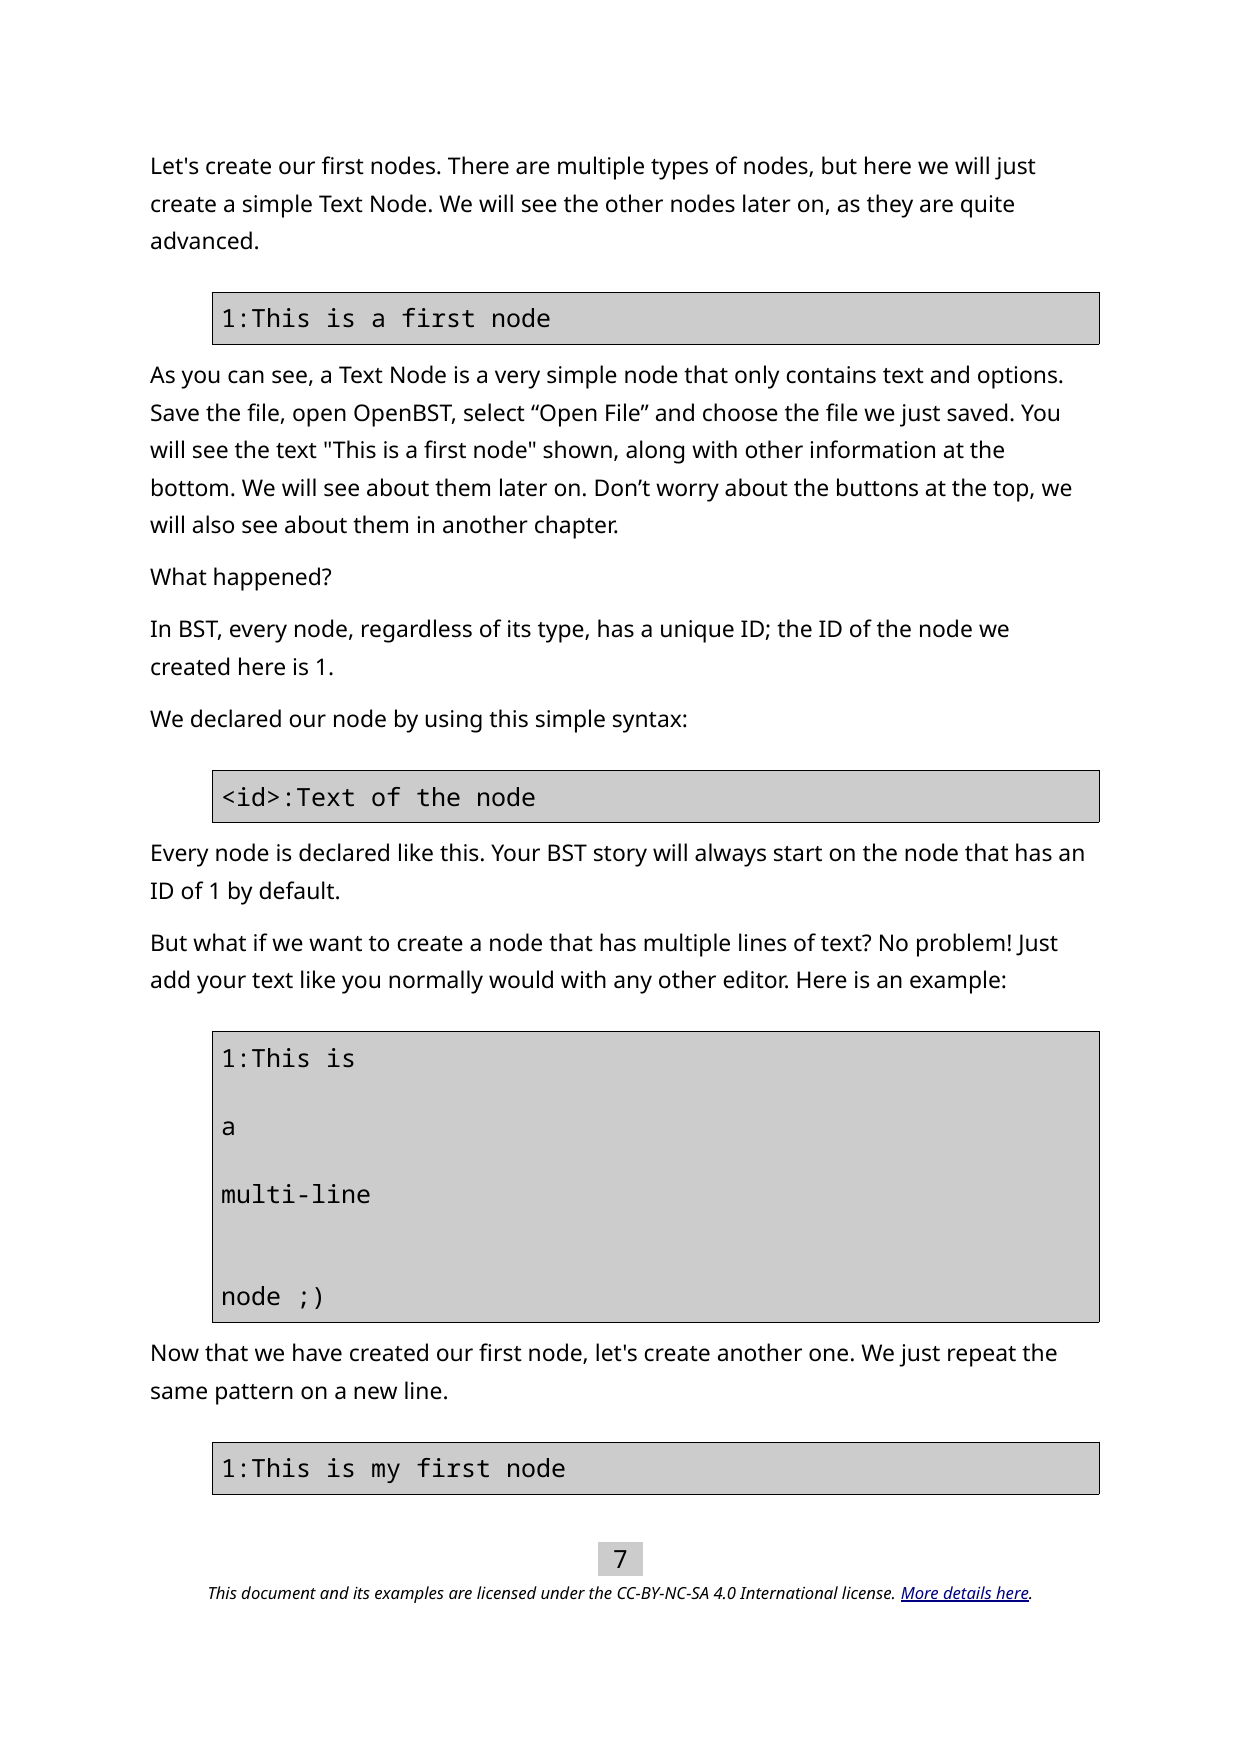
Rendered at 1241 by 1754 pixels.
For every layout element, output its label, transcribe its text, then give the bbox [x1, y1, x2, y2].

text As you can see, a Text Node is a very simple node that only contains text and options. Save the file, open OpenBST, select “Open File” and choose the file we just saved. You will see the text "This is a first node" shown, along with other information at the bottom. We will see about them later on. Don’t worry about the buttons at the top, we will also see about them in another chapter. [150, 359, 1090, 541]
text Every node is declared like this. Your BST story will always start on the node that has an ID of 1 by default. [150, 837, 1090, 906]
text In BST, every node, regardless of its type, has a unique ID; the ID of the node we created here is 1. [150, 613, 1090, 682]
text We declared our node by using this simple syntax: [150, 703, 1090, 734]
text 1:This is a first node [213, 293, 1099, 344]
text 1:This is my first node [213, 1443, 1099, 1494]
text But what if we want to create a node that has multiple lines of text? No problem! Just add your text like you normally would with any other editor. Here is an example: [150, 927, 1090, 996]
text Now that we have created our first node, let's create another one. We just repeat the same pattern on a new line. [150, 1337, 1090, 1406]
text 1:This is [213, 1032, 1099, 1066]
text node ;) [213, 1270, 1099, 1322]
text a [213, 1099, 1099, 1134]
text multi-line [213, 1168, 1099, 1202]
text What happened? [150, 561, 1090, 593]
text Let's create our first nodes. There are multiple types of nodes, but here we will just create a simple Text Node. We will see the other nodes later on, as they are quite advanced. [150, 150, 1090, 256]
text <id>:Text of the node [213, 771, 1099, 822]
